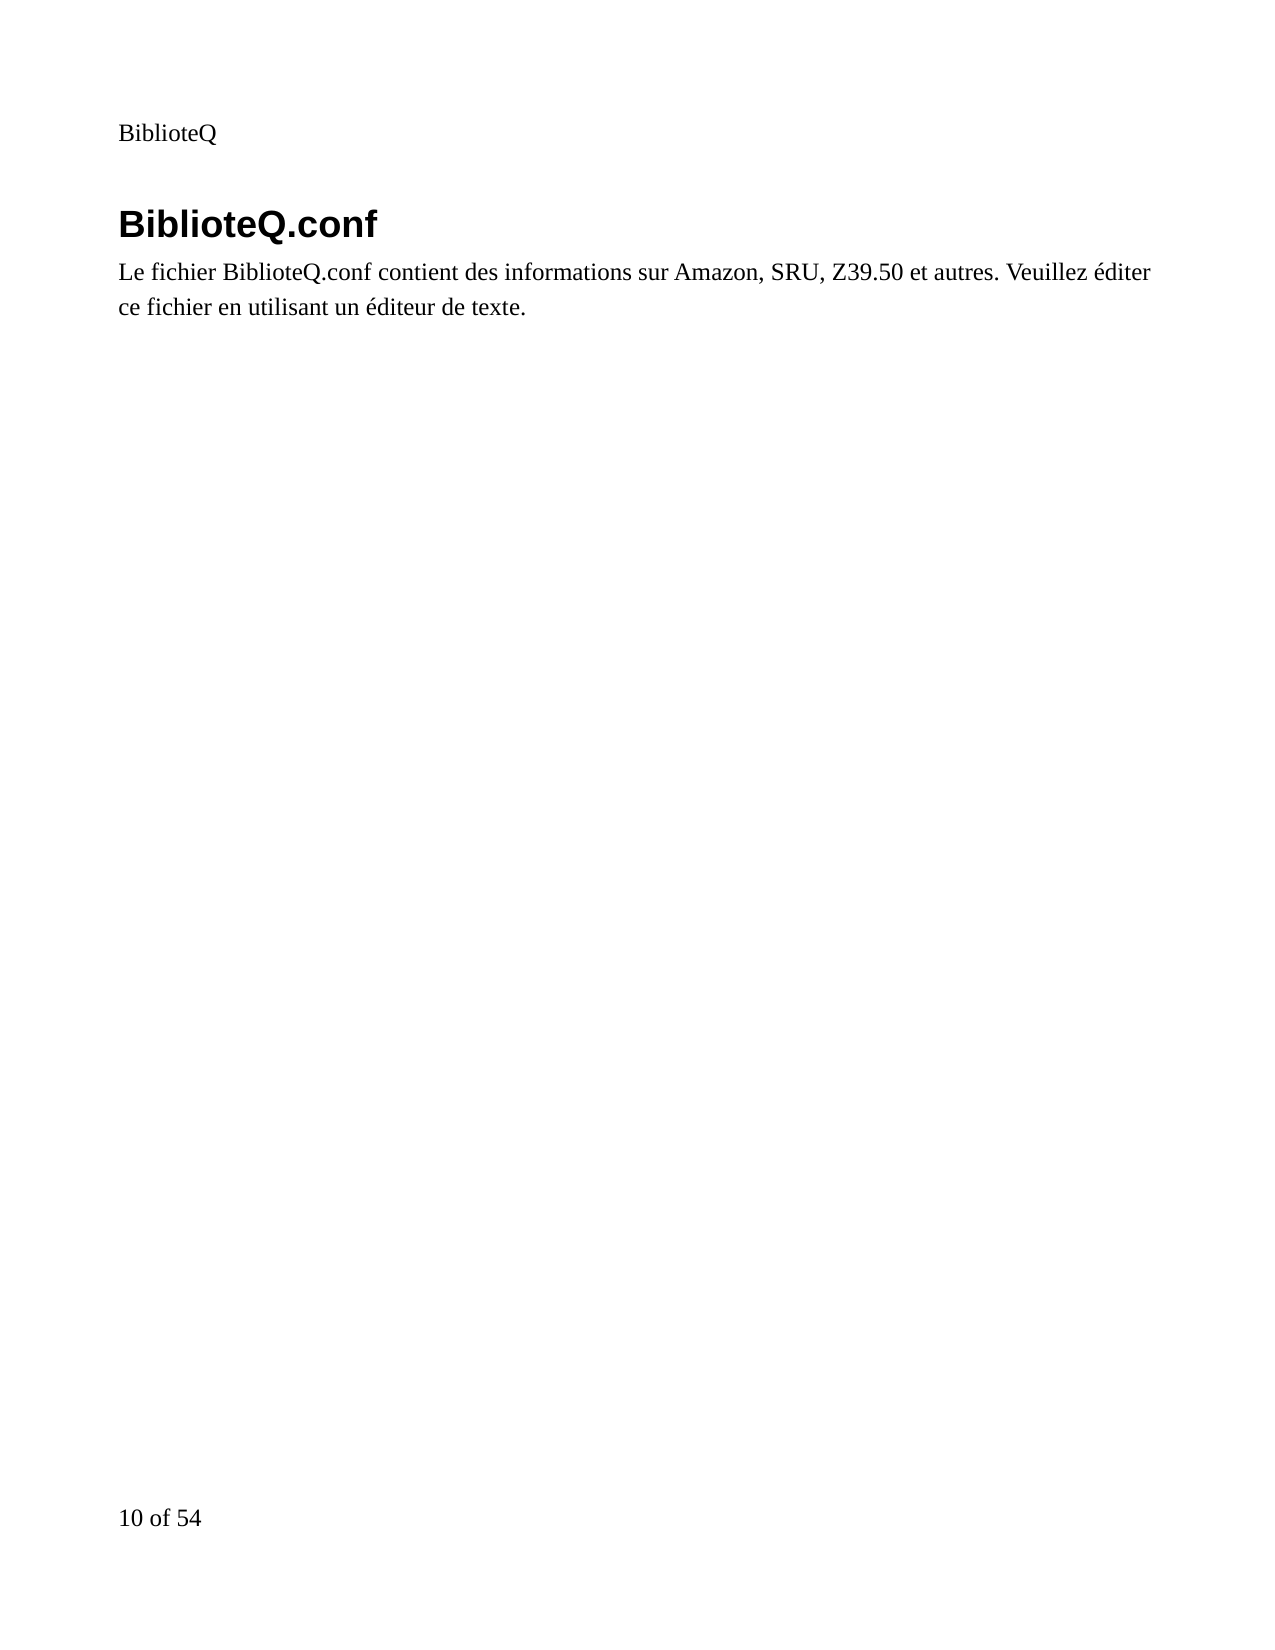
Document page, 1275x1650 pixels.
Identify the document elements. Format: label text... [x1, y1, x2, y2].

text Le fichier BiblioteQ.conf contient des informations sur Amazon, SRU, Z39.50 et autres. Veuillez éditer ce fichier en utilisant un éditeur de texte. [118, 257, 1157, 321]
subtitle BiblioteQ.conf [118, 201, 1157, 245]
